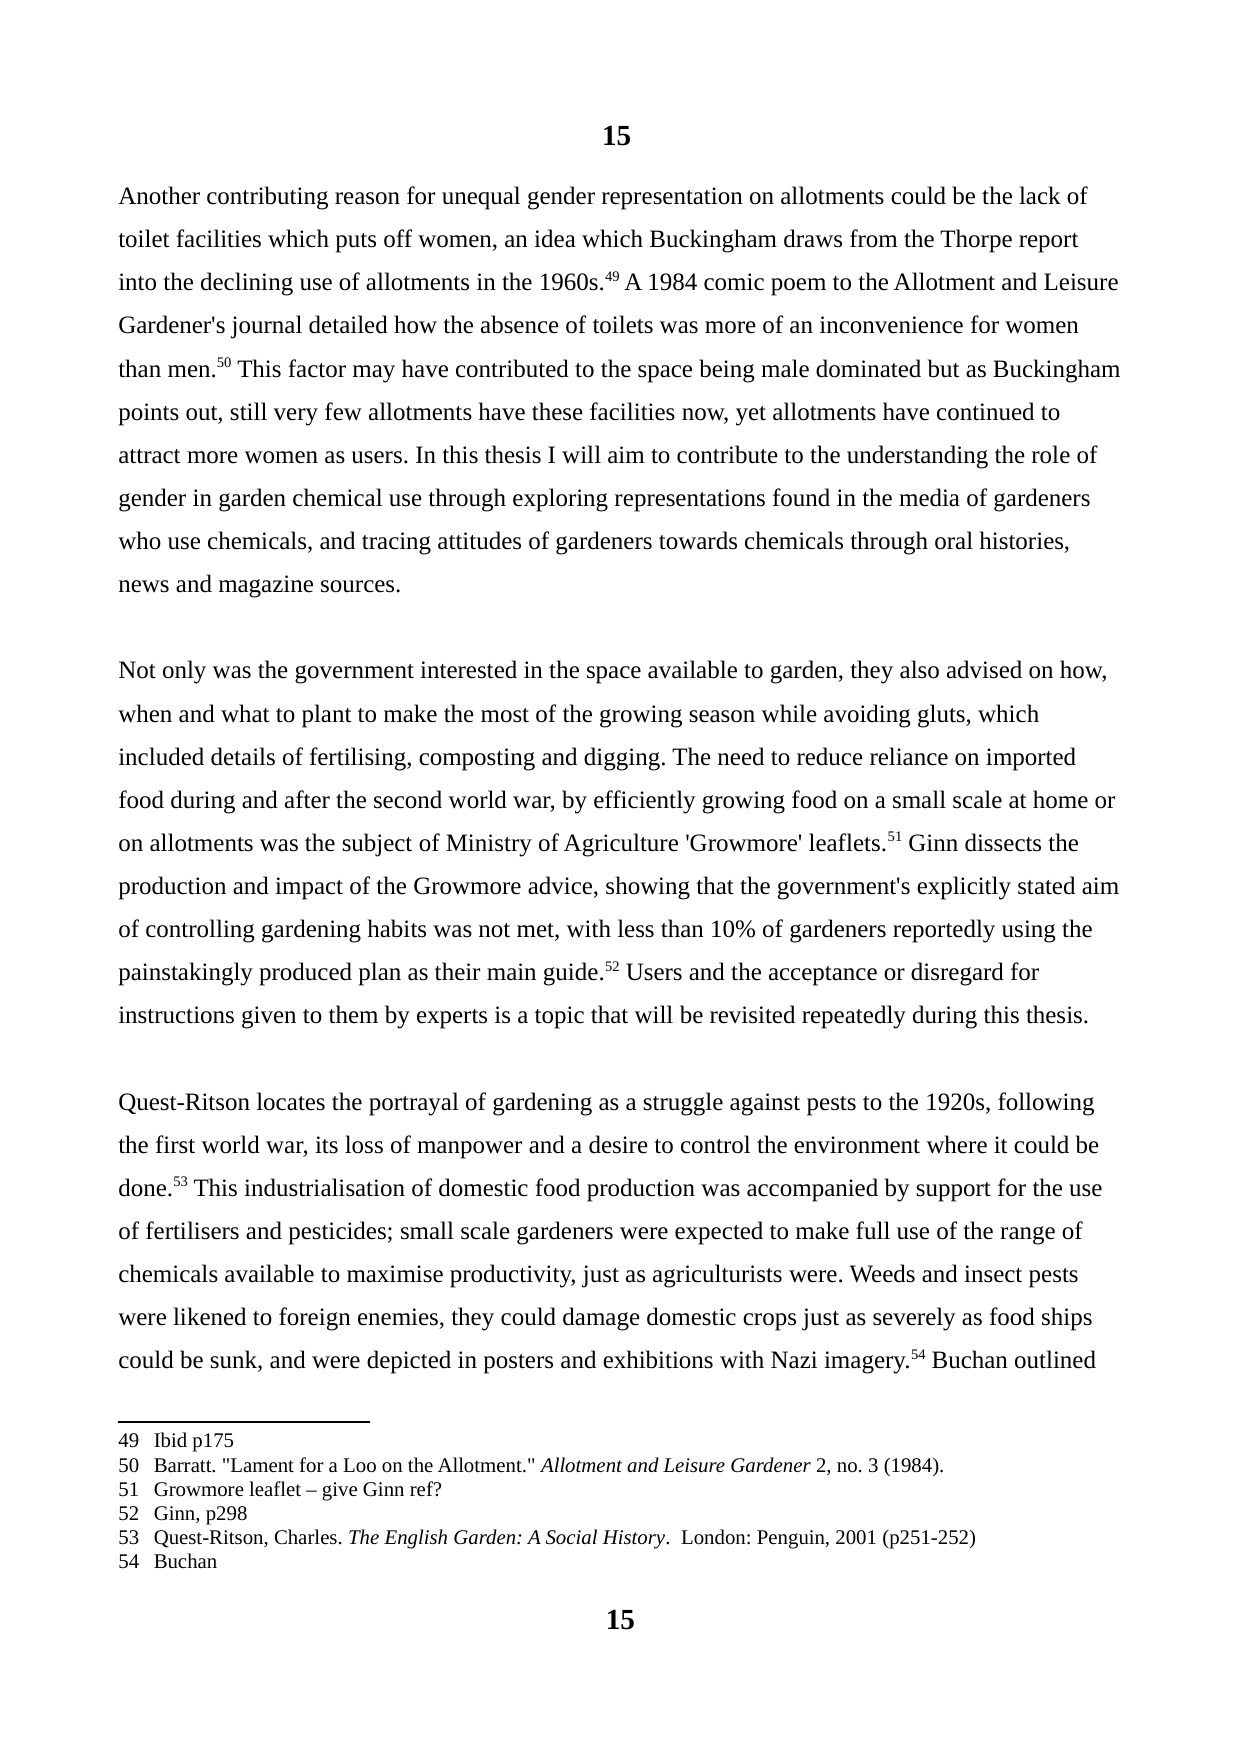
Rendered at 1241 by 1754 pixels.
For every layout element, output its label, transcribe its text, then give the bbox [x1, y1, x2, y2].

text Not only was the government interested in the space available to garden, they also advised on how, when and what to plant to make the most of the growing season while avoiding gluts, which included details of fertilising, composting and digging. The need to reduce reliance on imported food during and after the second world war, by efficiently growing food on a small scale at home or on allotments was the subject of Ministry of Agriculture 'Growmore' leaflets. Ginn dissects the production and impact of the Growmore advice, showing that the government's explicitly stated aim of controlling gardening habits was not met, with less than 10% of gardeners reportedly using the painstakingly produced plan as their main guide. Users and the acceptance or disregard for instructions given to them by experts is a topic that will be revisited repeatedly during this thesis. [118, 656, 1122, 1029]
text Quest-Ritson, Charles. The English Garden: A Social History. London: Penguin, 2001 (p251-252) [118, 1525, 1122, 1549]
text Ginn, p298 [118, 1501, 1122, 1525]
text Another contributing reason for unequal gender representation on allotments could be the lack of toilet facilities which puts off women, an idea which Buckingham draws from the Thorpe report into the declining use of allotments in the 1960s. A 1984 comic poem to the Allotment and Leisure Gardener's journal detailed how the absence of toilets was more of an inconvenience for women than men. This factor may have contributed to the space being male dominated but as Buckingham points out, still very few allotments have these facilities now, yet allotments have continued to attract more women as users. In this thesis I will aim to contribute to the understanding the role of gender in garden chemical use through exploring representations found in the media of gardeners who use chemicals, and tracing attitudes of gardeners towards chemicals through oral histories, news and magazine sources. [118, 181, 1122, 598]
text Growmore leaflet – give Ginn ref? [118, 1477, 1122, 1501]
text Buchan [118, 1549, 1122, 1573]
text Barratt. "Lament for a Loo on the Allotment." Allotment and Leisure Gardener 2, no. 3 (1984). [118, 1452, 1122, 1477]
text Quest-Ritson locates the portrayal of gardening as a struggle against pests to the 1920s, following the first world war, its loss of manpower and a desire to control the environment where it could be done. This industrialisation of domestic food production was accompanied by support for the use of fertilisers and pesticides; small scale gardeners were expected to make full use of the range of chemicals available to maximise productivity, just as agriculturists were. Weeds and insect pests were likened to foreign enemies, they could damage domestic crops just as severely as food ships could be sunk, and were depicted in posters and exhibitions with Nazi imagery. Buchan outlined [118, 1087, 1122, 1374]
text Ibid p175 [118, 1428, 1122, 1452]
